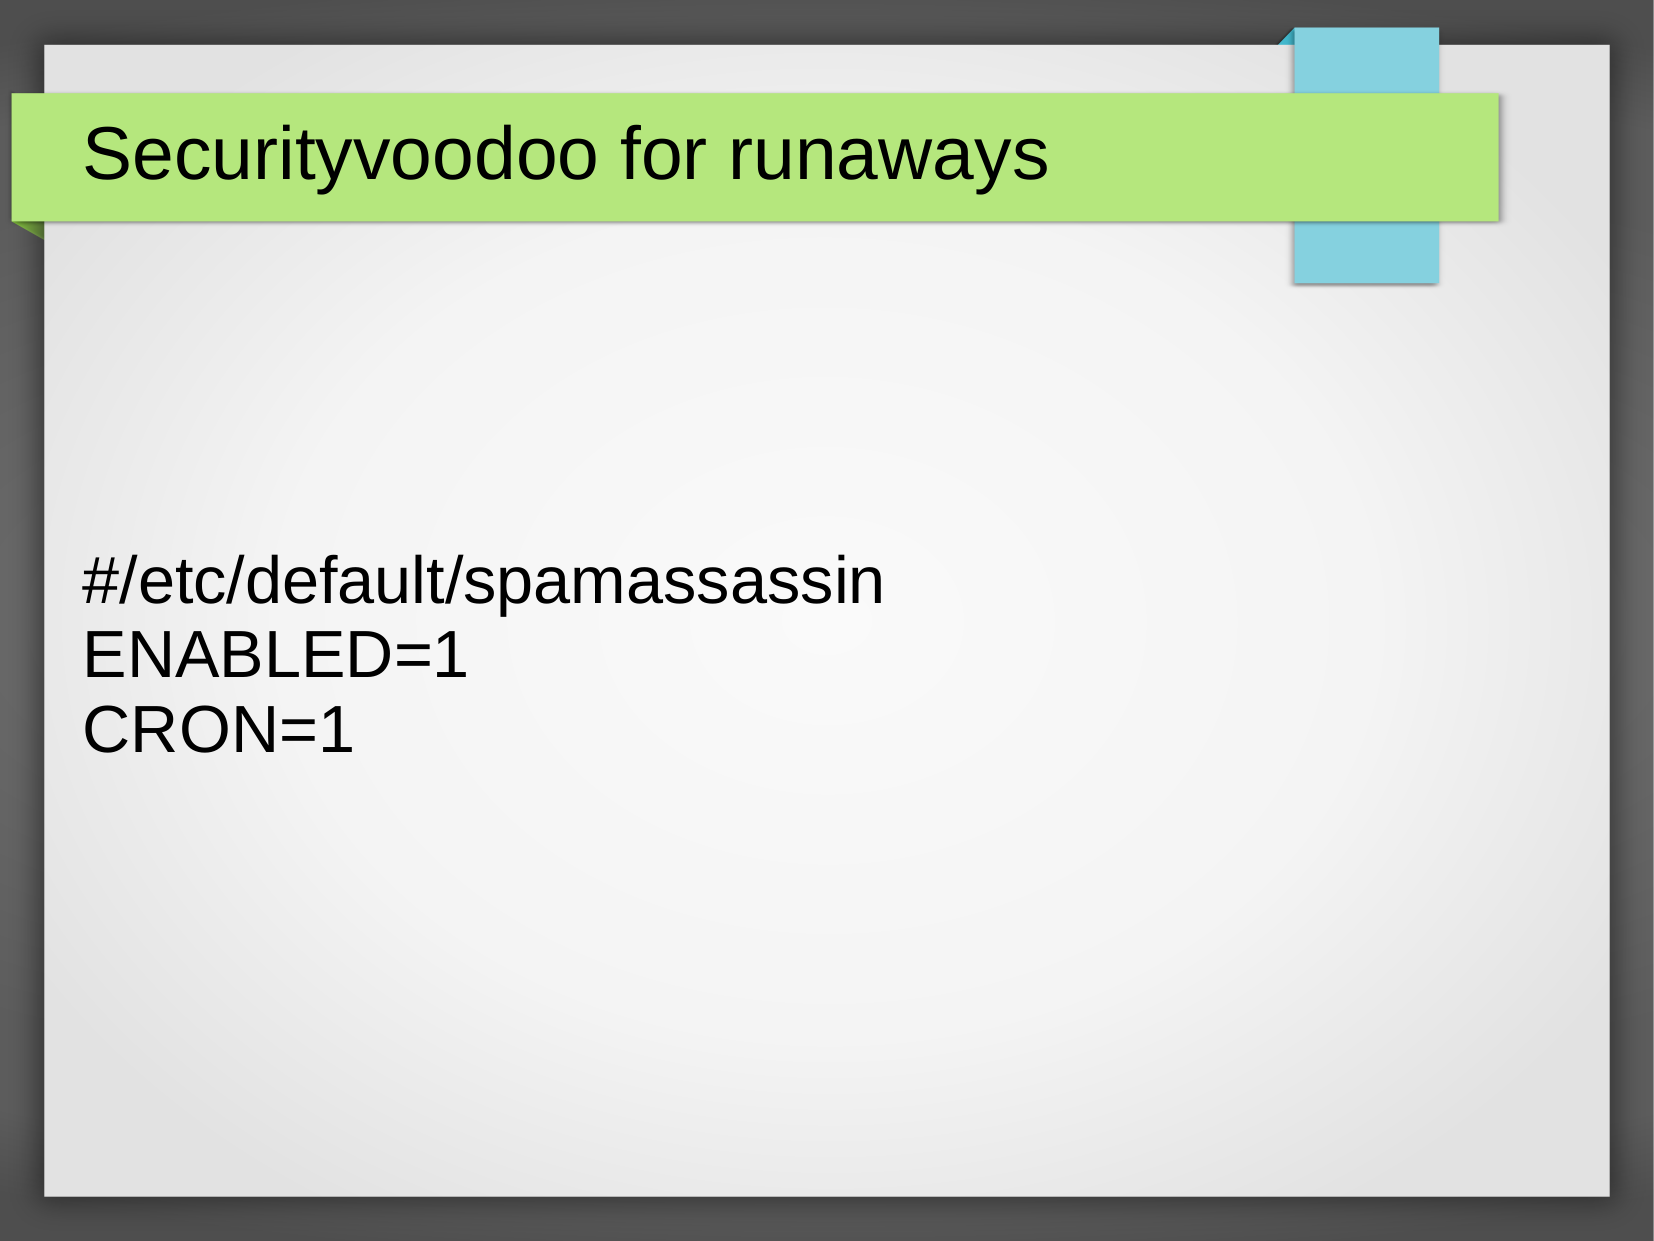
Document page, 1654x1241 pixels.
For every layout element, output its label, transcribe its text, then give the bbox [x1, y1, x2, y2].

subtitle #/etc/default/spamassassin ENABLED=1 CRON=1 [82, 295, 1571, 1015]
title Securityvoodoo for runaways [82, 94, 1264, 213]
picture [0, 0, 1654, 1241]
